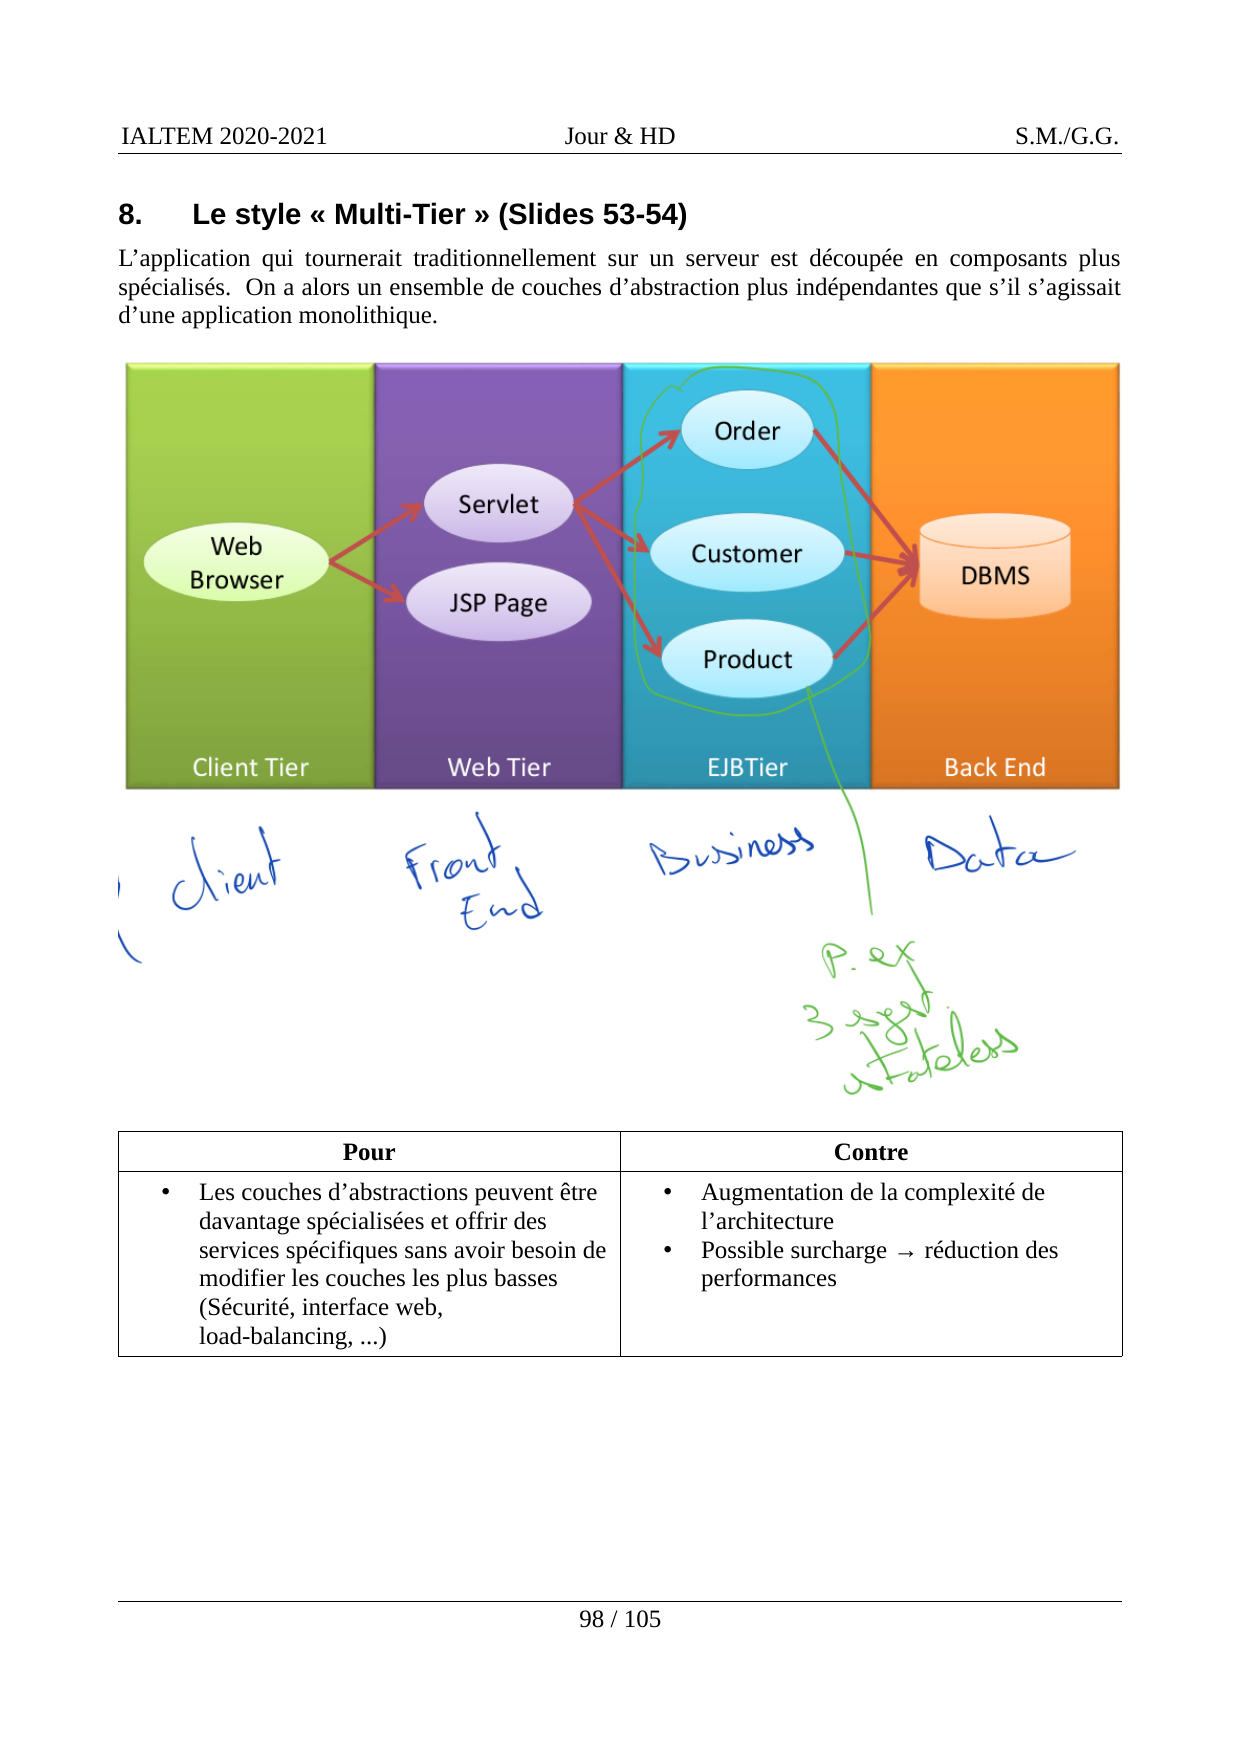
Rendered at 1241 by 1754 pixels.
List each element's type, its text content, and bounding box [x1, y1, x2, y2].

table_cell Augmentation de la complexité de l’architecture Possible surcharge → réduction des performances [621, 1172, 1122, 1356]
picture [118, 358, 1123, 1103]
table_header Pour [119, 1132, 620, 1171]
table_header Contre [621, 1132, 1122, 1171]
text L’application qui tournerait traditionnellement sur un serveur est découpée en composants plus spécialisés. On a alors un ensemble de couches d’abstraction plus indépendantes que s’il s’agissait d’une application monolithique. [118, 243, 1122, 329]
subtitle Le style « Multi-Tier » (Slides 53-54) [118, 197, 1122, 231]
table_cell Les couches d’abstractions peuvent être davantage spécialisées et offrir des services spécifiques sans avoir besoin de modifier les couches les plus basses (Sécurité, interface web, load‑balancing, ...) [119, 1172, 620, 1356]
